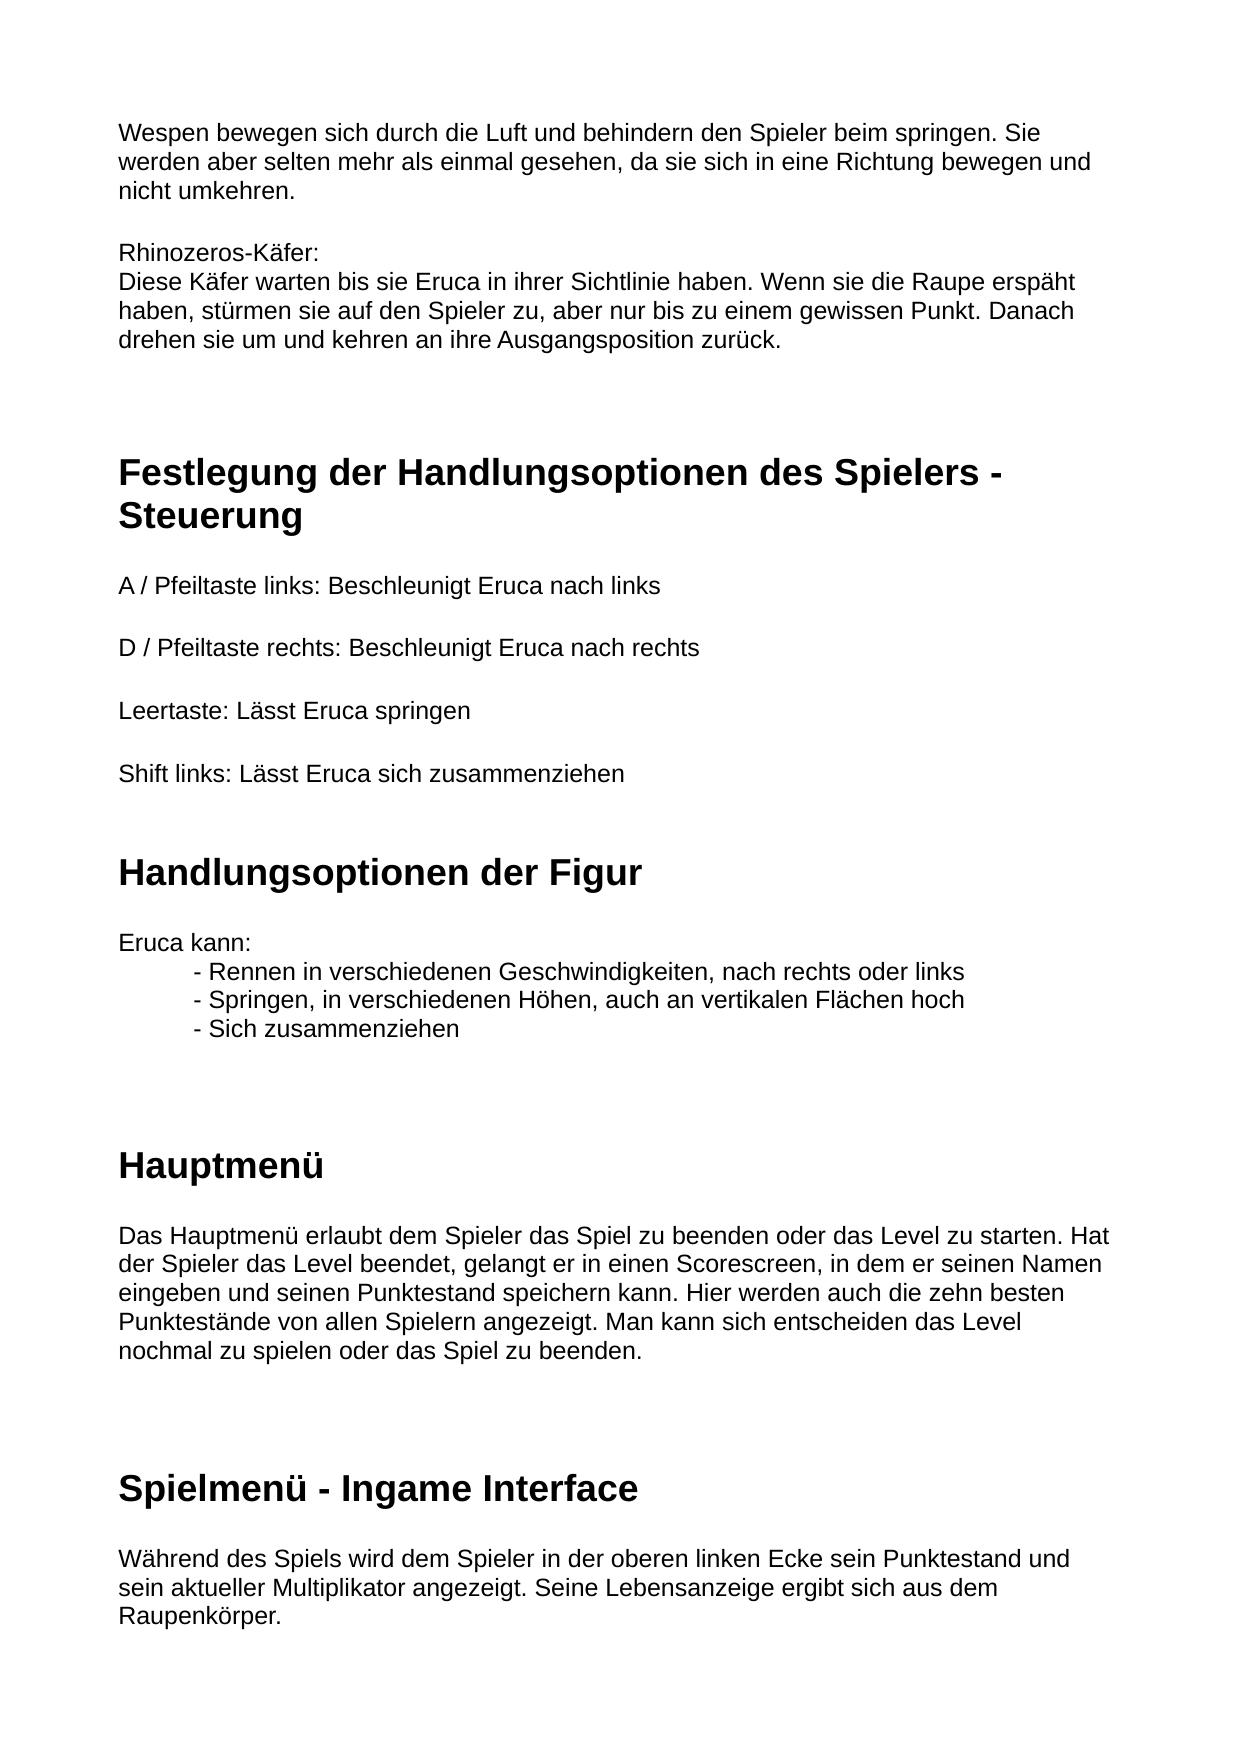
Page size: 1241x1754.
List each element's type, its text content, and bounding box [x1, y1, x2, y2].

text Wespen bewegen sich durch die Luft und behindern den Spieler beim springen. Sie werden aber selten mehr als einmal gesehen, da sie sich in eine Richtung bewegen und nicht umkehren. [118, 118, 1122, 204]
text Handlungsoptionen der Figur [118, 851, 1122, 894]
text - Sich zusammenziehen [118, 1014, 1122, 1043]
text Leertaste: Lässt Eruca springen [118, 696, 1122, 725]
text Diese Käfer warten bis sie Eruca in ihrer Sichtlinie haben. Wenn sie die Raupe erspäht haben, stürmen sie auf den Spieler zu, aber nur bis zu einem gewissen Punkt. Danach drehen sie um und kehren an ihre Ausgangsposition zurück. [118, 267, 1122, 353]
text D / Pfeiltaste rechts: Beschleunigt Eruca nach rechts [118, 633, 1122, 662]
text A / Pfeiltaste links: Beschleunigt Eruca nach links [118, 571, 1122, 599]
text Eruca kann: [118, 928, 1122, 957]
text - Rennen in verschiedenen Geschwindigkeiten, nach rechts oder links [118, 957, 1122, 985]
text Hauptmenü [118, 1143, 1122, 1187]
text Shift links: Lässt Eruca sich zusammenziehen [118, 759, 1122, 788]
text Rhinozeros-Käfer: [118, 238, 1122, 267]
text Festlegung der Handlungsoptionen des Spielers - Steuerung [118, 450, 1122, 537]
text Während des Spiels wird dem Spieler in der oberen linken Ecke sein Punktestand und sein aktueller Multiplikator angezeigt. Seine Lebensanzeige ergibt sich aus dem Raupenkörper. [118, 1544, 1122, 1630]
text Spielmenü - Ingame Interface [118, 1467, 1122, 1510]
text Das Hauptmenü erlaubt dem Spieler das Spiel zu beenden oder das Level zu starten. Hat der Spieler das Level beendet, gelangt er in einen Scorescreen, in dem er seinen Namen eingeben und seinen Punktestand speichern kann. Hier werden auch die zehn besten Punktestände von allen Spielern angezeigt. Man kann sich entscheiden das Level nochmal zu spielen oder das Spiel zu beenden. [118, 1221, 1122, 1364]
text - Springen, in verschiedenen Höhen, auch an vertikalen Flächen hoch [118, 985, 1122, 1014]
